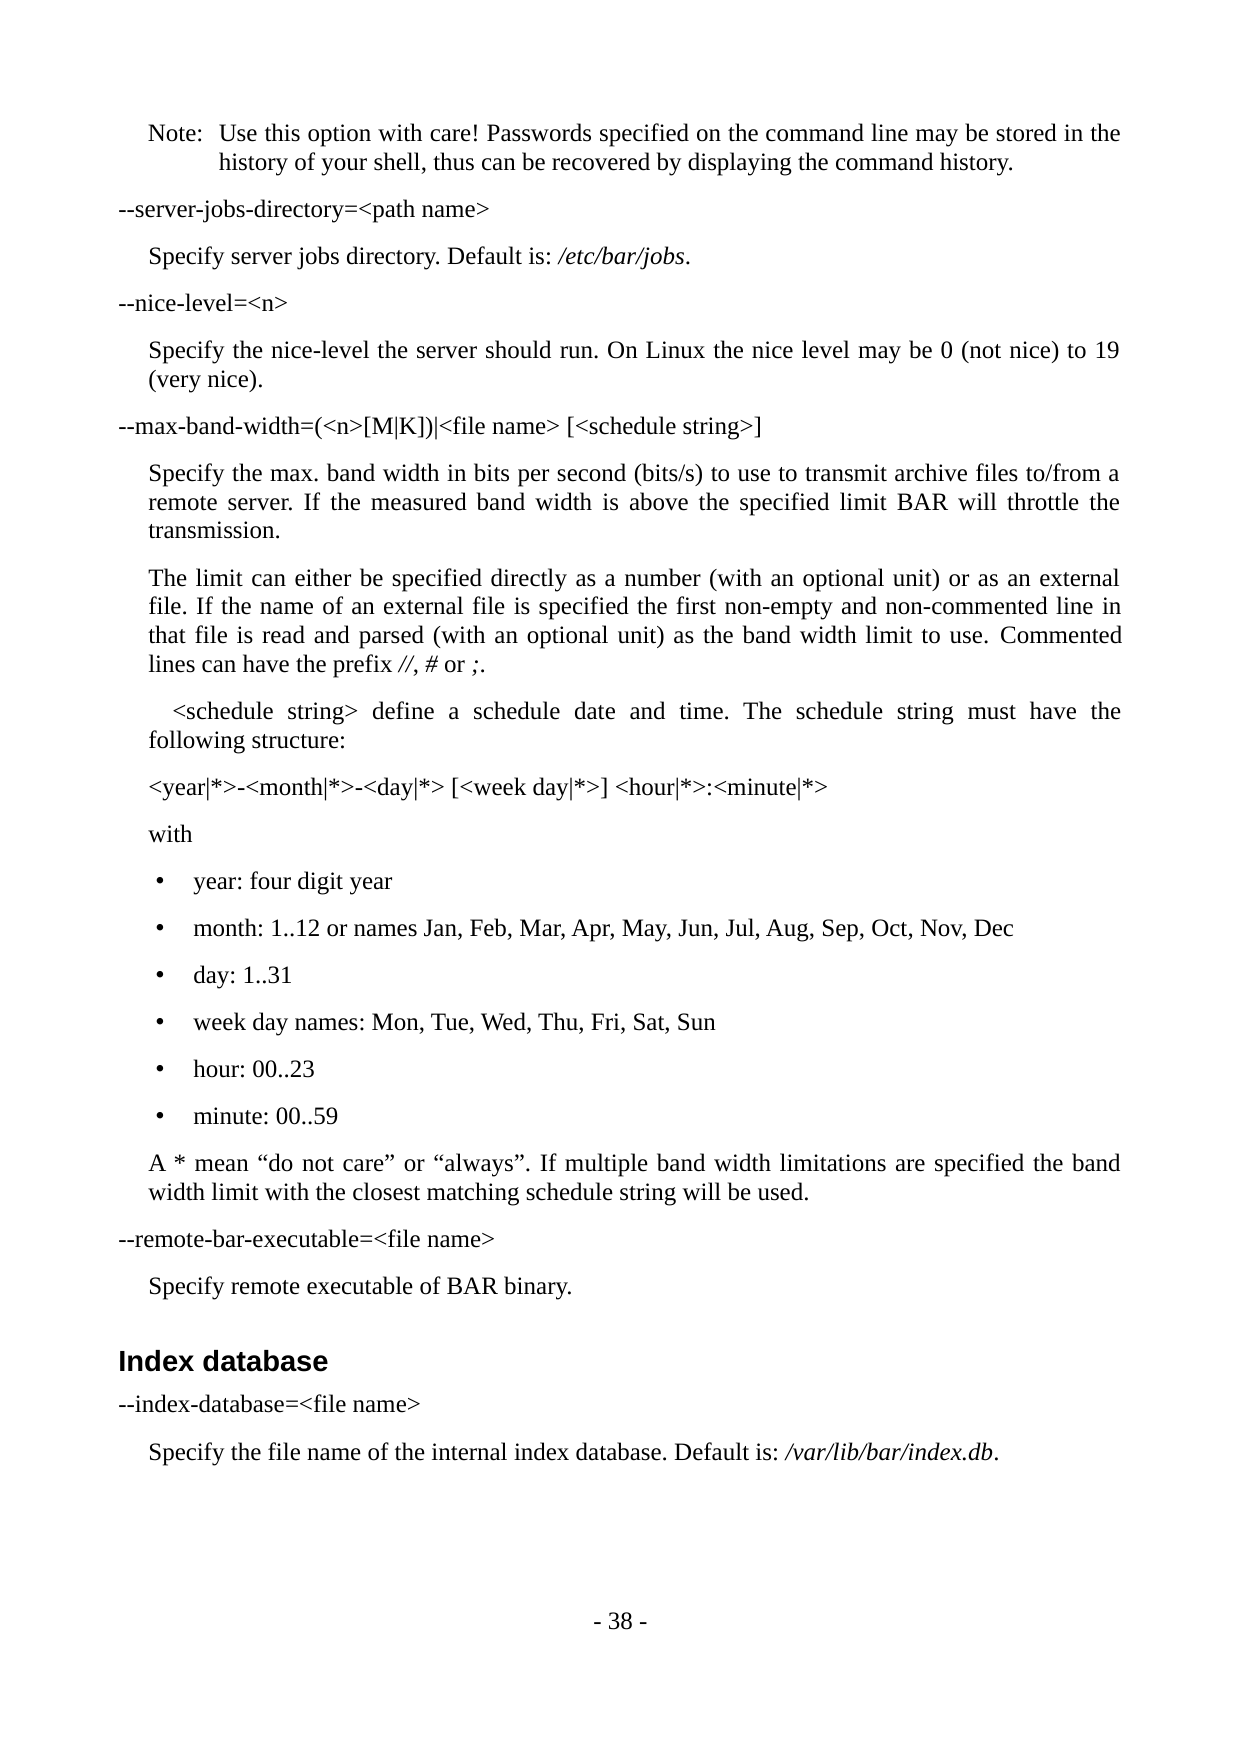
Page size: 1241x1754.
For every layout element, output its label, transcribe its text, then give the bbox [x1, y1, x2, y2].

text Note: Use this option with care! Passwords specified on the command line may be stored in the history of your shell, thus can be recovered by displaying the command history. [148, 118, 1122, 176]
text with [148, 819, 1122, 848]
list minute: 00..59 [156, 1101, 1122, 1130]
text Specify server jobs directory. Default is: /etc/bar/jobs. [148, 241, 1122, 270]
list day: 1..31 [156, 960, 1122, 989]
text Specify the file name of the internal index database. Default is: /var/lib/bar/index.db. [148, 1437, 1122, 1465]
subtitle Index database [118, 1343, 1122, 1377]
text A * mean “do not care” or “always”. If multiple band width limitations are specified the band width limit with the closest matching schedule string will be used. [148, 1148, 1122, 1206]
text Specify the max. band width in bits per second (bits/s) to use to transmit archive files to/from a remote server. If the measured band width is above the specified limit BAR will throttle the transmission. [148, 458, 1122, 544]
list year: four digit year [156, 866, 1122, 895]
text <year|*>-<month|*>-<day|*> [<week day|*>] <hour|*>:<minute|*> [148, 772, 1122, 801]
list month: 1..12 or names Jan, Feb, Mar, Apr, May, Jun, Jul, Aug, Sep, Oct, Nov, Dec [156, 913, 1122, 942]
list week day names: Mon, Tue, Wed, Thu, Fri, Sat, Sun [156, 1007, 1122, 1036]
title --server-jobs-directory=<path name> [118, 194, 1122, 223]
text Specify the nice-level the server should run. On Linux the nice level may be 0 (not nice) to 19 (very nice). [148, 335, 1122, 393]
text Specify remote executable of BAR binary. [148, 1271, 1122, 1300]
text <schedule string> define a schedule date and time. The schedule string must have the following structure: [148, 696, 1122, 753]
title --max-band-width=(<n>[M|K])|<file name> [<schedule string>] [118, 411, 1122, 440]
title --index-database=<file name> [118, 1389, 1122, 1418]
title --remote-bar-executable=<file name> [118, 1224, 1122, 1253]
list hour: 00..23 [156, 1054, 1122, 1083]
title --nice-level=<n> [118, 288, 1122, 317]
text The limit can either be specified directly as a number (with an optional unit) or as an external file. If the name of an external file is specified the first non-empty and non-commented line in that file is read and parsed (with an optional unit) as the band width limit to use. Commented lines can have the prefix //, # or ;. [148, 563, 1122, 678]
